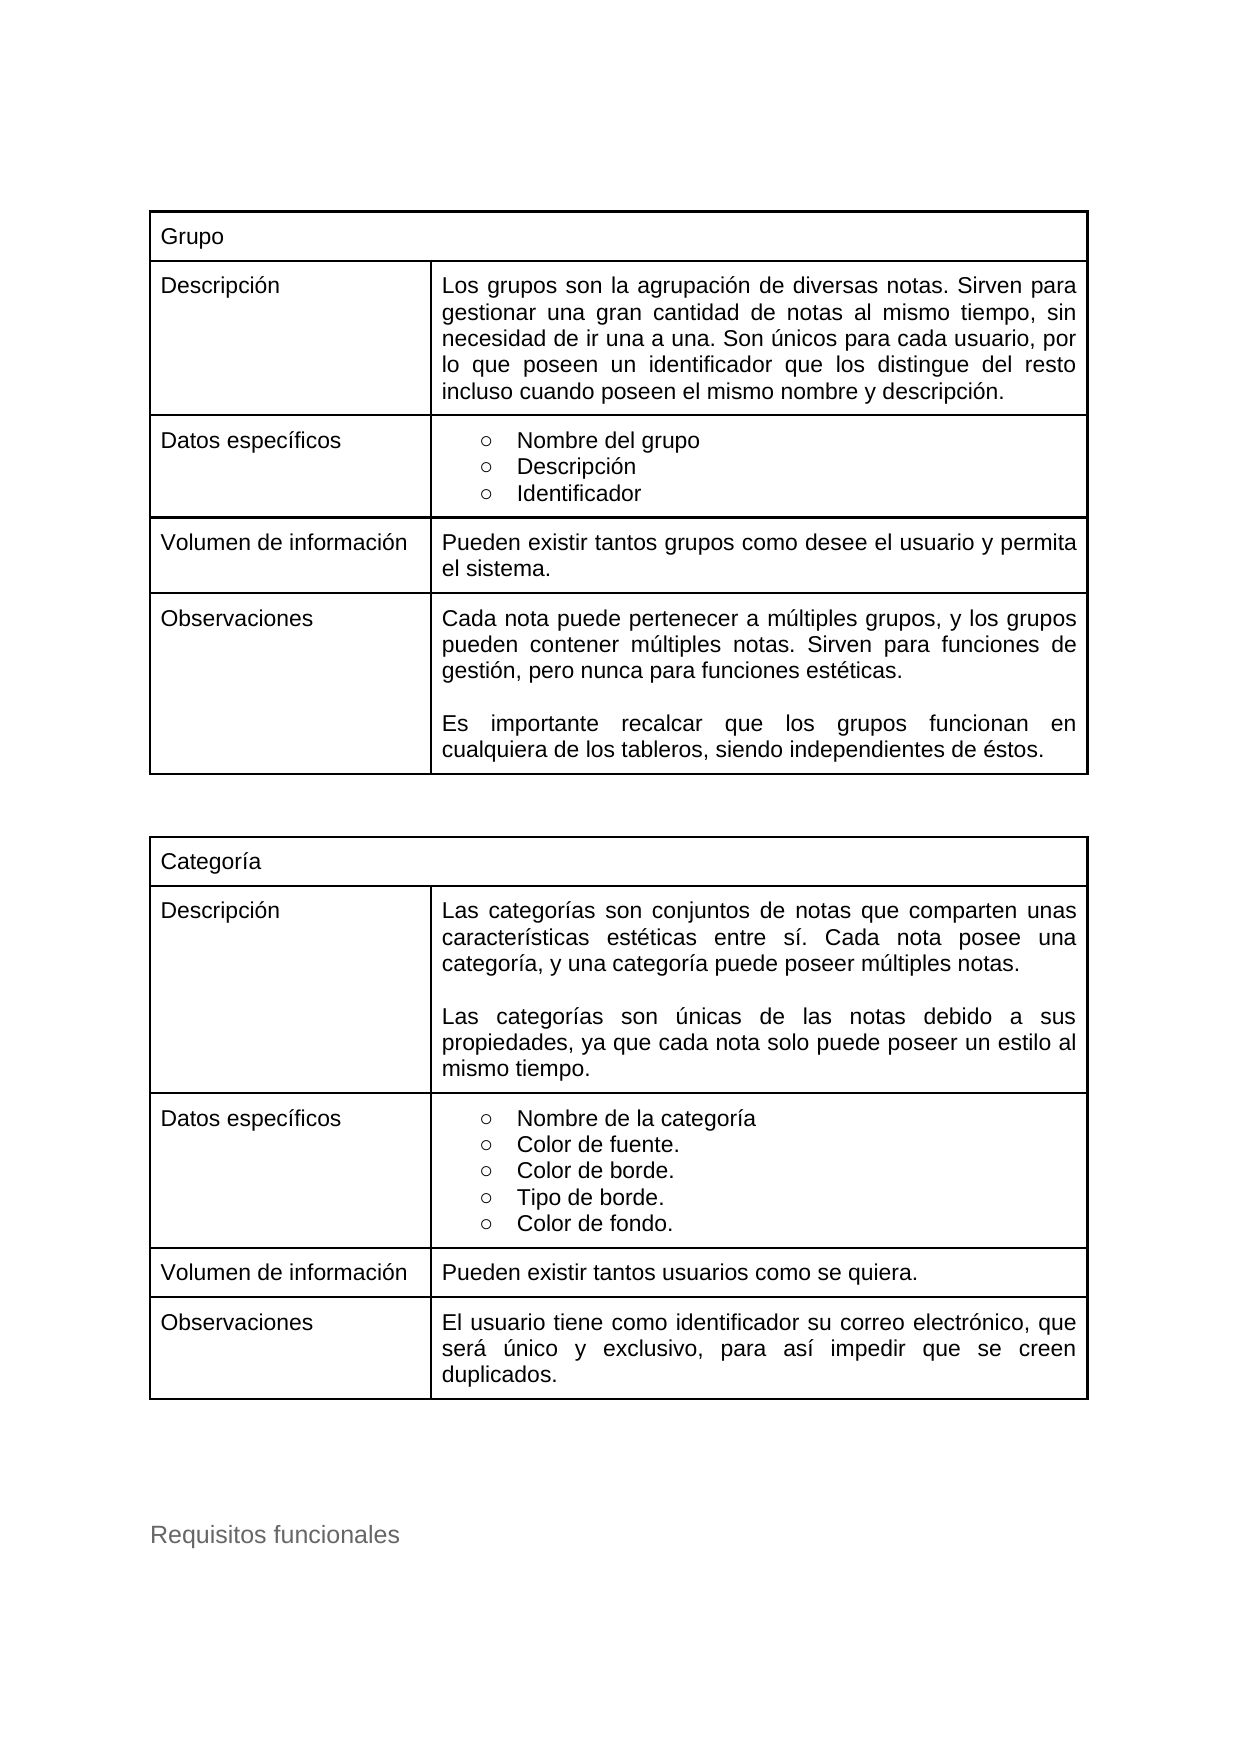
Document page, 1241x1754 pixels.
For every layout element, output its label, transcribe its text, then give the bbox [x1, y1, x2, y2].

table_cell Cada nota puede pertenecer a múltiples grupos, y los grupos pueden contener múltiples notas. Sirven para funciones de gestión, pero nunca para funciones estéticas. Es importante recalcar que los grupos funcionan en cualquiera de los tableros, siendo independientes de éstos. [432, 594, 1086, 773]
table_cell Volumen de información [151, 1249, 430, 1296]
table_cell Las categorías son conjuntos de notas que comparten unas características estéticas entre sí. Cada nota posee una categoría, y una categoría puede poseer múltiples notas. Las categorías son únicas de las notas debido a sus propiedades, ya que cada nota solo puede poseer un estilo al mismo tiempo. [432, 887, 1086, 1092]
subtitle Requisitos funcionales [150, 1520, 1090, 1549]
table_cell Nombre del grupo Descripción Identificador [432, 416, 1086, 516]
table_header Grupo [151, 213, 1086, 260]
table_header Categoría [151, 838, 1086, 885]
table_cell Los grupos son la agrupación de diversas notas. Sirven para gestionar una gran cantidad de notas al mismo tiempo, sin necesidad de ir una a una. Son únicos para cada usuario, por lo que poseen un identificador que los distingue del resto incluso cuando poseen el mismo nombre y descripción. [432, 262, 1086, 414]
table_cell Volumen de información [151, 519, 430, 592]
table_cell Datos específicos [151, 416, 430, 516]
table_cell Descripción [151, 262, 430, 414]
table_cell Pueden existir tantos grupos como desee el usuario y permita el sistema. [432, 519, 1086, 592]
table_cell El usuario tiene como identificador su correo electrónico, que será único y exclusivo, para así impedir que se creen duplicados. [432, 1298, 1086, 1398]
table_cell Pueden existir tantos usuarios como se quiera. [432, 1249, 1086, 1296]
table_cell Observaciones [151, 1298, 430, 1398]
table_cell Observaciones [151, 594, 430, 773]
table_cell Datos específicos [151, 1094, 430, 1247]
table_cell Descripción [151, 887, 430, 1092]
table_cell Nombre de la categoría Color de fuente. Color de borde. Tipo de borde. Color de fondo. [432, 1094, 1086, 1247]
